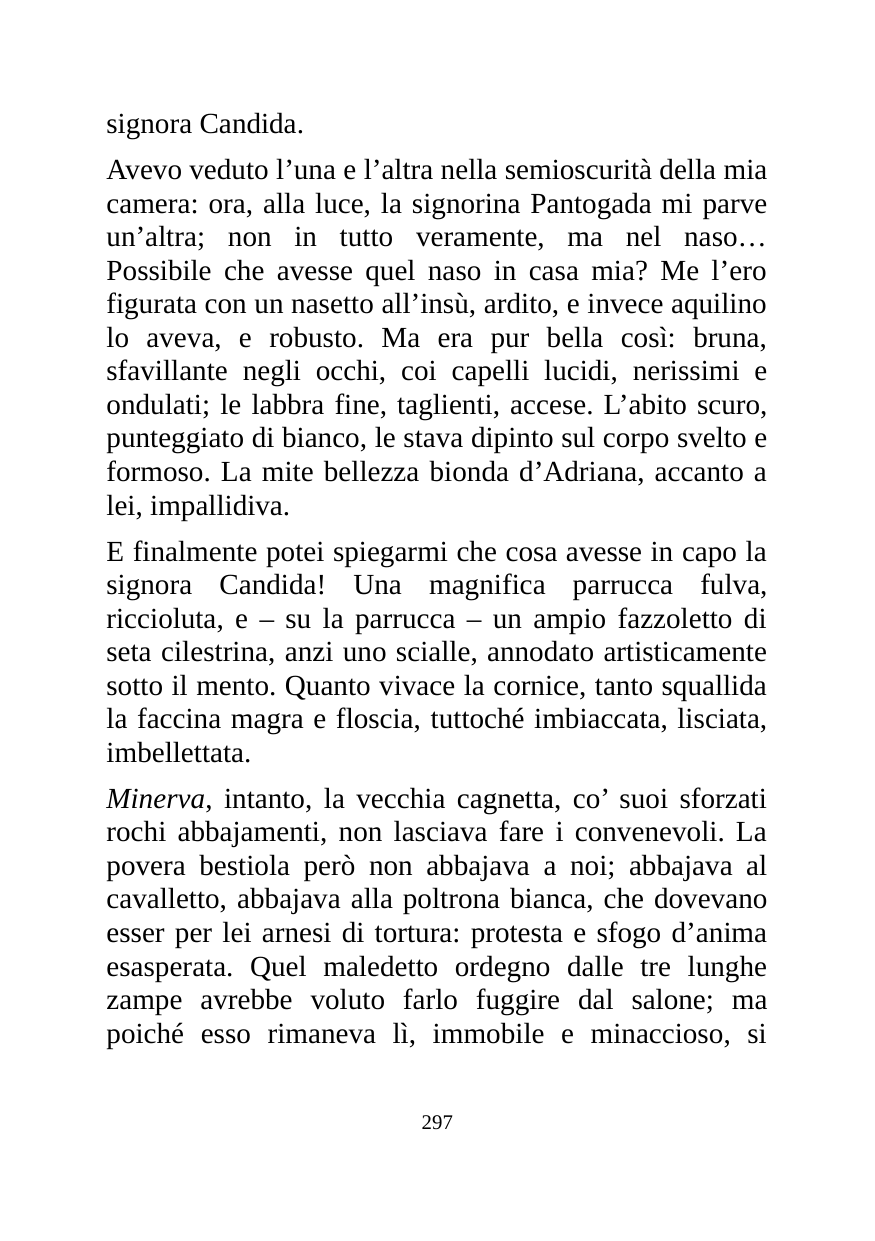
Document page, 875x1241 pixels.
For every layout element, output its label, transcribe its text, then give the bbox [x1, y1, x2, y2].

text E finalmente potei spiegarmi che cosa avesse in capo la signora Candida! Una magnifica parrucca fulva, riccioluta, e – su la parrucca – un ampio fazzoletto di seta cilestrina, anzi uno scialle, annodato artisticamente sotto il mento. Quanto vivace la cornice, tanto squallida la faccina magra e floscia, tuttoché imbiaccata, lisciata, imbellettata. [106, 534, 768, 768]
text signora Candida. [106, 106, 768, 140]
text Minerva, intanto, la vecchia cagnetta, co’ suoi sforzati rochi abbajamenti, non lasciava fare i convenevoli. La povera bestiola però non abbajava a noi; abbajava al cavalletto, abbajava alla poltrona bianca, che dovevano esser per lei arnesi di tortura: protesta e sfogo d’anima esasperata. Quel maledetto ordegno dalle tre lunghe zampe avrebbe voluto farlo fuggire dal salone; ma poiché esso rimaneva lì, immobile e minaccioso, si [106, 781, 768, 1049]
text Avevo veduto l’una e l’altra nella semioscurità della mia camera: ora, alla luce, la signorina Pantogada mi parve un’altra; non in tutto veramente, ma nel naso… Possibile che avesse quel naso in casa mia? Me l’ero figurata con un nasetto all’insù, ardito, e invece aquilino lo aveva, e robusto. Ma era pur bella così: bruna, sfavillante negli occhi, coi capelli lucidi, nerissimi e ondulati; le labbra fine, taglienti, accese. L’abito scuro, punteggiato di bianco, le stava dipinto sul corpo svelto e formoso. La mite bellezza bionda d’Adriana, accanto a lei, impallidiva. [106, 152, 768, 521]
